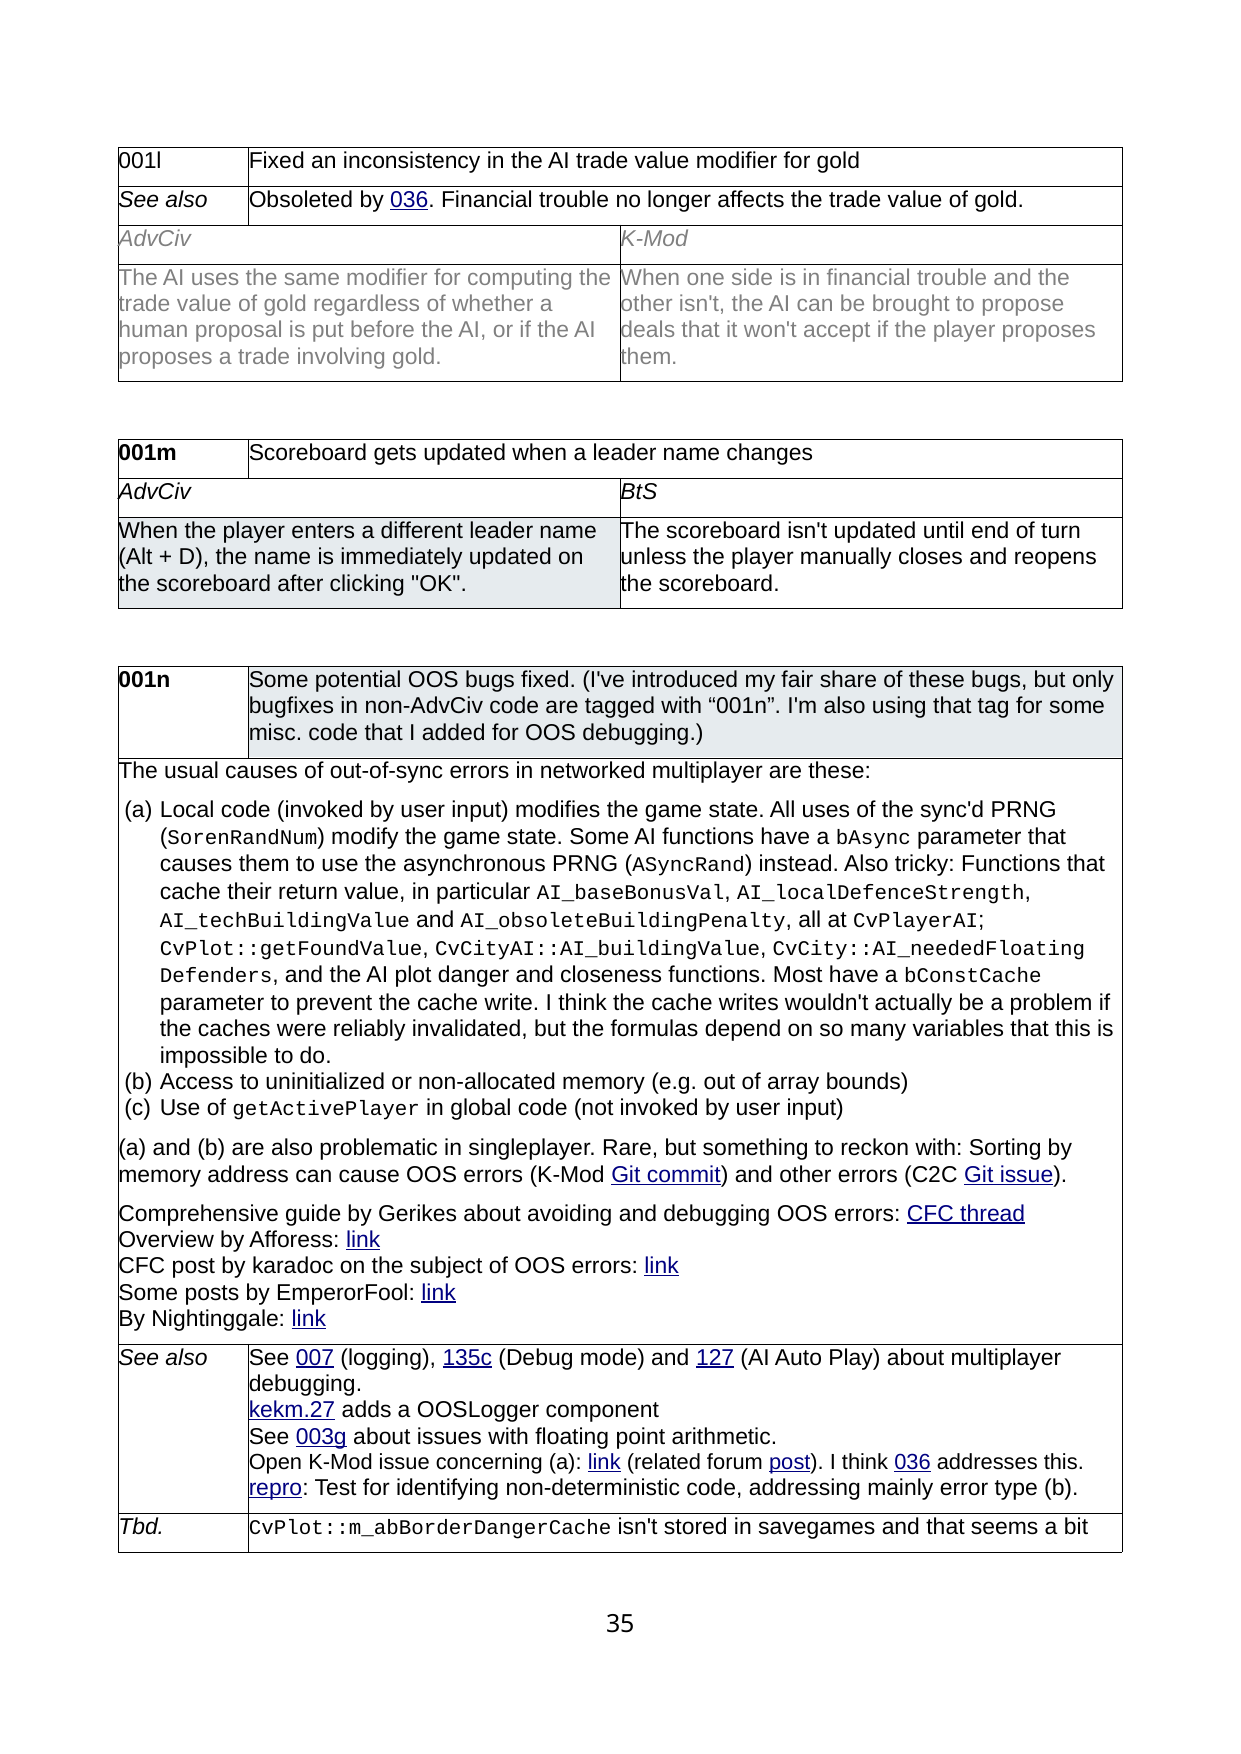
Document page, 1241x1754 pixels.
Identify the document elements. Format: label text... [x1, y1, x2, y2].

table_cell When the player enters a different leader name (Alt + D), the name is immediately updated on the scoreboard after clicking "OK". [119, 518, 620, 608]
table_cell The usual causes of out-of-sync errors in networked multiplayer are these: Local code (invoked by user input) modifies the game state. All uses of the sync'd PRNG (SorenRandNum) modify the game state. Some AI functions have a bAsync parameter that causes them to use the asynchronous PRNG (ASyncRand) instead. Also tricky: Functions that cache their return value, in particular AI_baseBonusVal, AI_localDefenceStrength, AI_techBuildingValue and AI_obsoleteBuildingPenalty, all at CvPlayerAI; CvPlot::getFoundValue, CvCityAI::AI_buildingValue, CvCity::AI_neededFloating Defenders, and the AI plot danger and closeness functions. Most have a bConstCache parameter to prevent the cache write. I think the cache writes wouldn't actually be a problem if the caches were reliably invalidated, but the formulas depend on so many variables that this is impossible to do. Access to uninitialized or non-allocated memory (e.g. out of array bounds) Use of getActivePlayer in global code (not invoked by user input) (a) and (b) are also problematic in singleplayer. Rare, but something to reckon with: Sorting by memory address can cause OOS errors (K-Mod Git commit) and other errors (C2C Git issue). Comprehensive guide by Gerikes about avoiding and debugging OOS errors: CFC thread Overview by Afforess: link CFC post by karadoc on the subject of OOS errors: link Some posts by EmperorFool: link By Nightinggale: link [119, 759, 1122, 1344]
table_header 001n [119, 667, 248, 757]
table_header Some potential OOS bugs fixed. (I've introduced my fair share of these bugs, but only bugfixes in non-AdvCiv code are tagged with “001n”. I'm also using that tag for some misc. code that I added for OOS debugging.) [249, 667, 1122, 757]
table_cell The AI uses the same modifier for computing the trade value of gold regardless of whether a human proposal is put before the AI, or if the AI proposes a trade involving gold. [119, 265, 620, 381]
table_cell See 007 (logging), 135c (Debug mode) and 127 (AI Auto Play) about multiplayer debugging. kekm.27 adds a OOSLogger component See 003g about issues with floating point arithmetic. Open K-Mod issue concerning (a): link (related forum post). I think 036 addresses this. repro: Test for identifying non-deterministic code, addressing mainly error type (b). [249, 1345, 1122, 1513]
table_header Scoreboard gets updated when a leader name changes [249, 440, 1122, 478]
table_cell See also [119, 187, 248, 224]
table_cell AdvCiv [119, 226, 620, 263]
table_cell CvPlot::m_abBorderDangerCache isn't stored in savegames and that seems a bit [249, 1514, 1122, 1552]
table_cell See also [119, 1345, 248, 1513]
table_cell The scoreboard isn't updated until end of turn unless the player manually closes and reopens the scoreboard. [621, 518, 1122, 608]
table_header 001m [119, 440, 248, 478]
table_cell Obsoleted by 036. Financial trouble no longer affects the trade value of gold. [249, 187, 1122, 224]
table_header 001l [119, 148, 248, 186]
table_cell BtS [621, 479, 1122, 517]
table_cell K-Mod [621, 226, 1122, 263]
table_cell Tbd. [119, 1514, 248, 1552]
table_header Fixed an inconsistency in the AI trade value modifier for gold [249, 148, 1122, 186]
table_cell AdvCiv [119, 479, 620, 517]
table_cell When one side is in financial trouble and the other isn't, the AI can be brought to propose deals that it won't accept if the player proposes them. [621, 265, 1122, 381]
